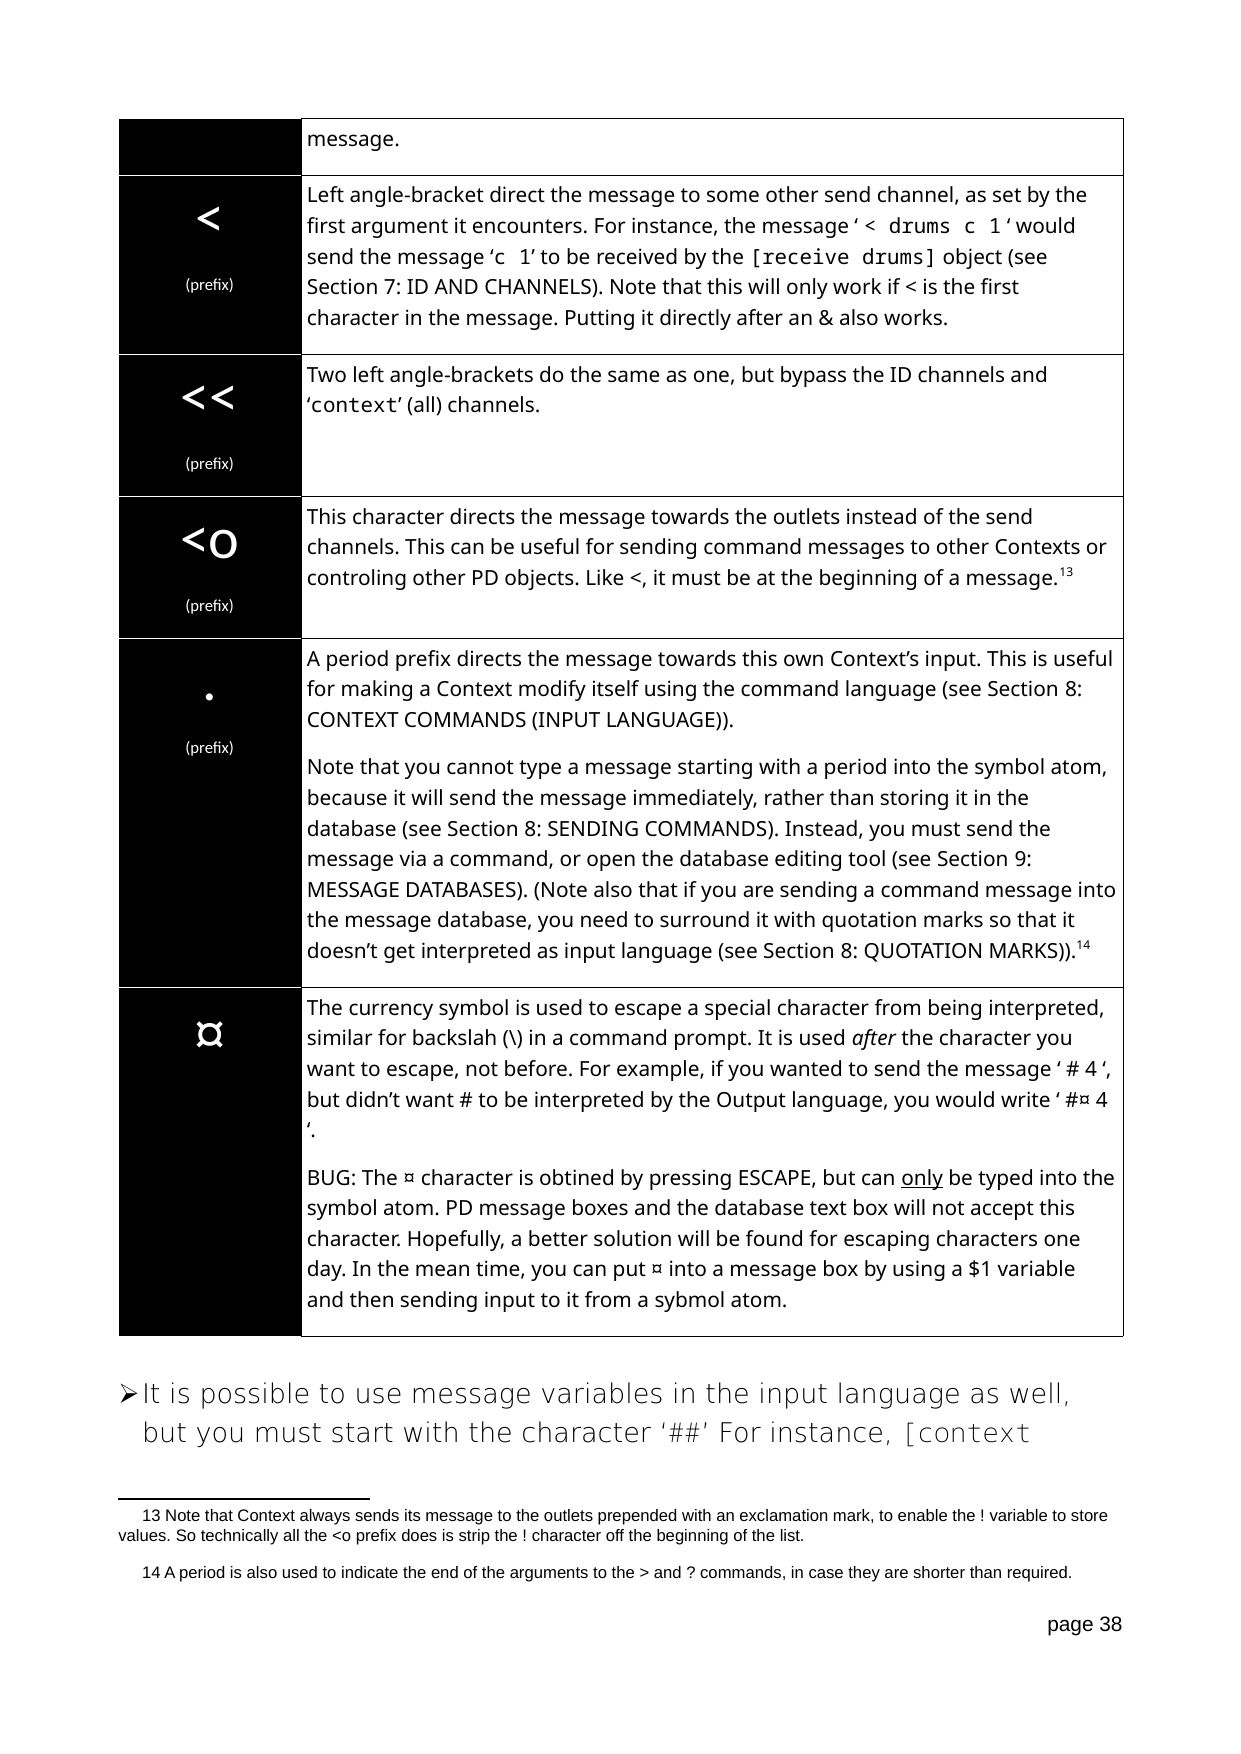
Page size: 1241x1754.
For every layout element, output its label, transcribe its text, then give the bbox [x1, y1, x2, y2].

table_cell The currency symbol is used to escape a special character from being interpreted, similar for backslah (\) in a command prompt. It is used after the character you want to escape, not before. For example, if you wanted to send the message ‘ # 4 ‘, but didn’t want # to be interpreted by the Output language, you would write ‘ #¤ 4 ‘. BUG: The ¤ character is obtined by pressing ESCAPE, but can only be typed into the symbol atom. PD message boxes and the database text box will not accept this character. Hopefully, a better solution will be found for escaping characters one day. In the mean time, you can put ¤ into a message box by using a $1 variable and then sending input to it from a sybmol atom. [302, 988, 1123, 1336]
table_cell [119, 119, 301, 175]
table_cell This character directs the message towards the outlets instead of the send channels. This can be useful for sending command messages to other Contexts or controling other PD objects. Like <, it must be at the beginning of a message. [302, 497, 1123, 638]
table_cell A period prefix directs the message towards this own Context’s input. This is useful for making a Context modify itself using the command language (see Section 8: CONTEXT COMMANDS (INPUT LANGUAGE)). Note that you cannot type a message starting with a period into the symbol atom, because it will send the message immediately, rather than storing it in the database (see Section 8: SENDING COMMANDS). Instead, you must send the message via a command, or open the database editing tool (see Section 9: MESSAGE DATABASES). (Note also that if you are sending a command message into the message database, you need to surround it with quotation marks so that it doesn’t get interpreted as input language (see Section 8: QUOTATION MARKS)). [302, 639, 1123, 987]
table_cell <o (prefix) [119, 497, 301, 638]
table_cell . (prefix) [119, 639, 301, 987]
table_cell < (prefix) [119, 176, 301, 354]
table_cell << (prefix) [119, 355, 301, 496]
list It is possible to use message variables in the input language as well, but you must start with the character ‘##’ For instance, [context [118, 1379, 1122, 1450]
table_cell ¤ [119, 988, 301, 1336]
table_cell message. [302, 119, 1123, 175]
table_cell Two left angle-brackets do the same as one, but bypass the ID channels and ‘context’ (all) channels. [302, 355, 1123, 496]
table_cell Left angle-bracket direct the message to some other send channel, as set by the first argument it encounters. For instance, the message ‘ < drums c 1 ‘ would send the message ‘c 1’ to be received by the [receive drums] object (see Section 7: ID AND CHANNELS). Note that this will only work if < is the first character in the message. Putting it directly after an & also works. [302, 176, 1123, 354]
